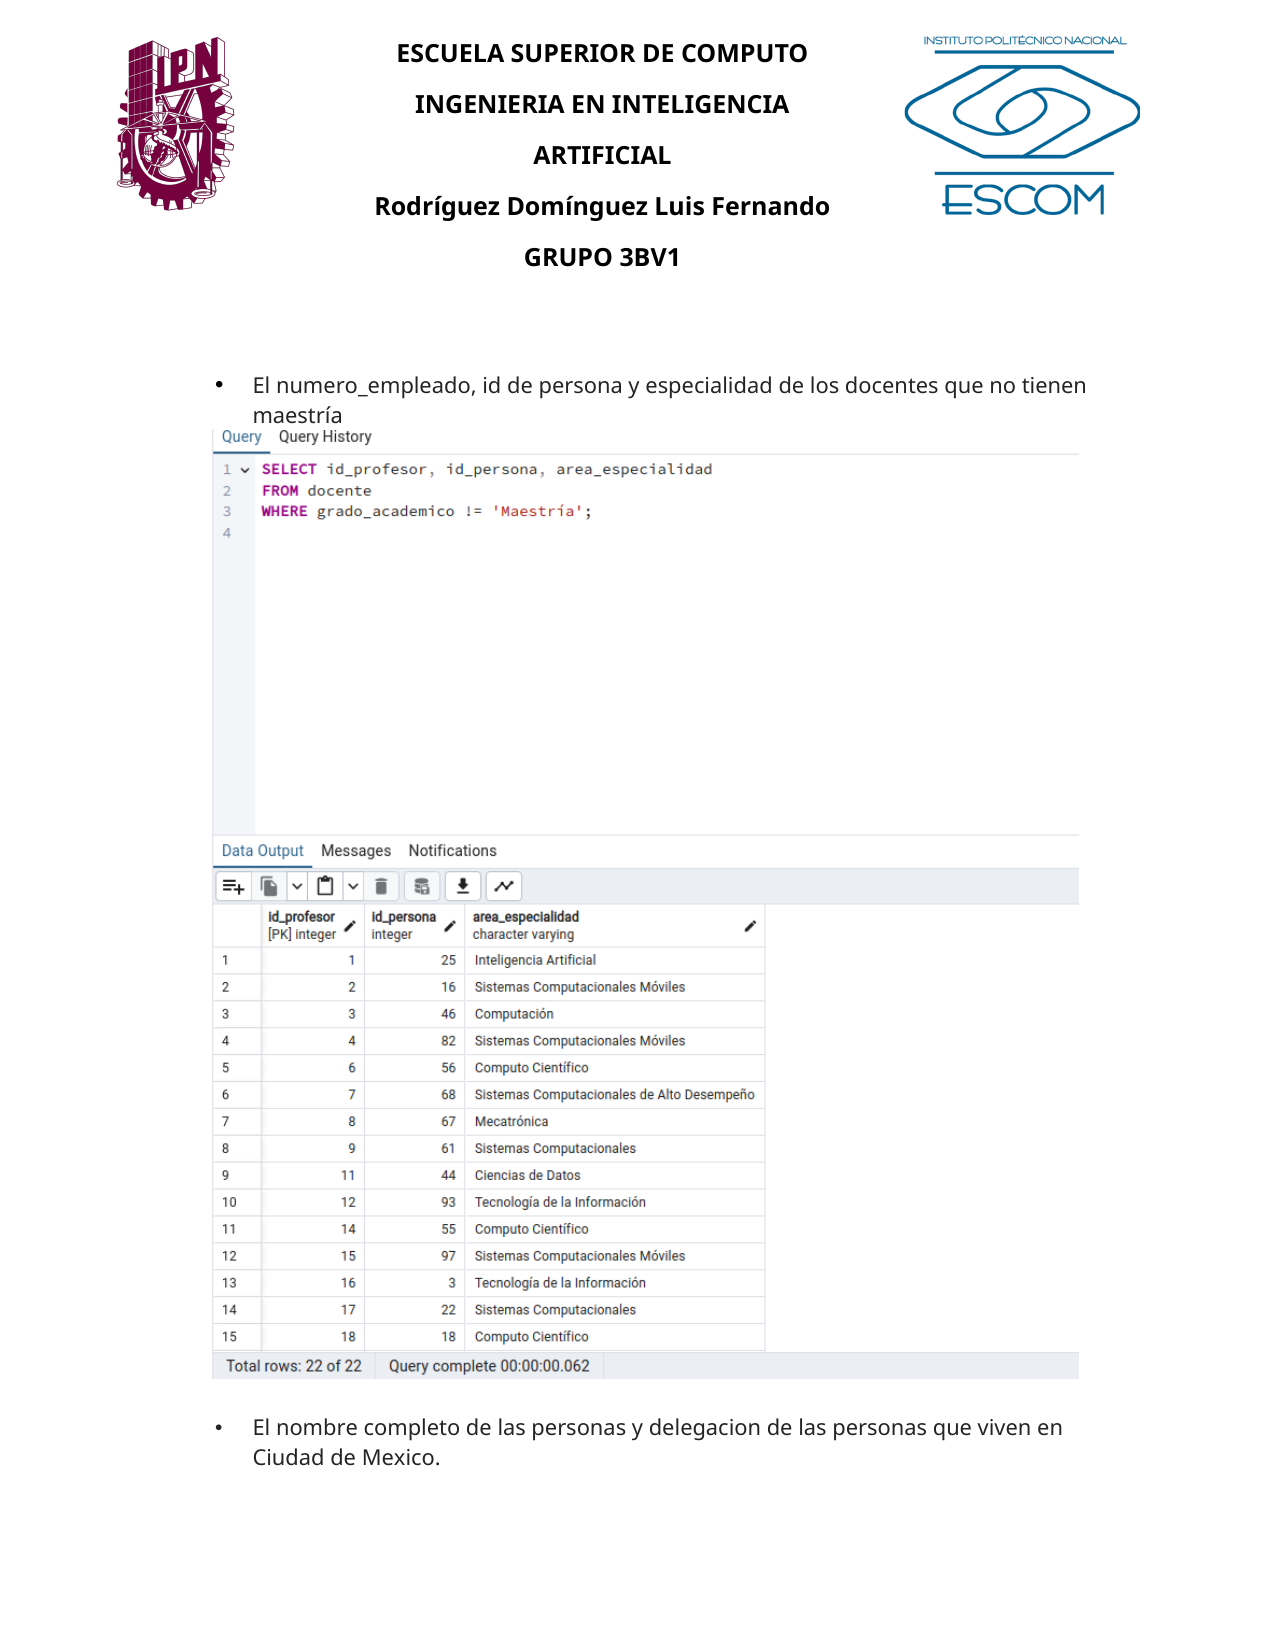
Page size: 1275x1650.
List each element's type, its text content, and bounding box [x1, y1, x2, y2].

picture [904, 35, 1140, 108]
picture [1038, 188, 1067, 211]
picture [196, 429, 1079, 1379]
picture [1031, 209, 1045, 215]
picture [1000, 93, 1044, 130]
picture [909, 69, 1087, 154]
picture [114, 35, 245, 214]
list El numero_empleado, id de persona y especialidad de los docentes que no tienen maestría [215, 370, 1098, 430]
picture [1078, 192, 1100, 215]
picture [904, 117, 1140, 215]
picture [957, 69, 1137, 154]
list El nombre completo de las personas y delegacion de las personas que viven en Ciudad de Mexico. [215, 1412, 1098, 1472]
